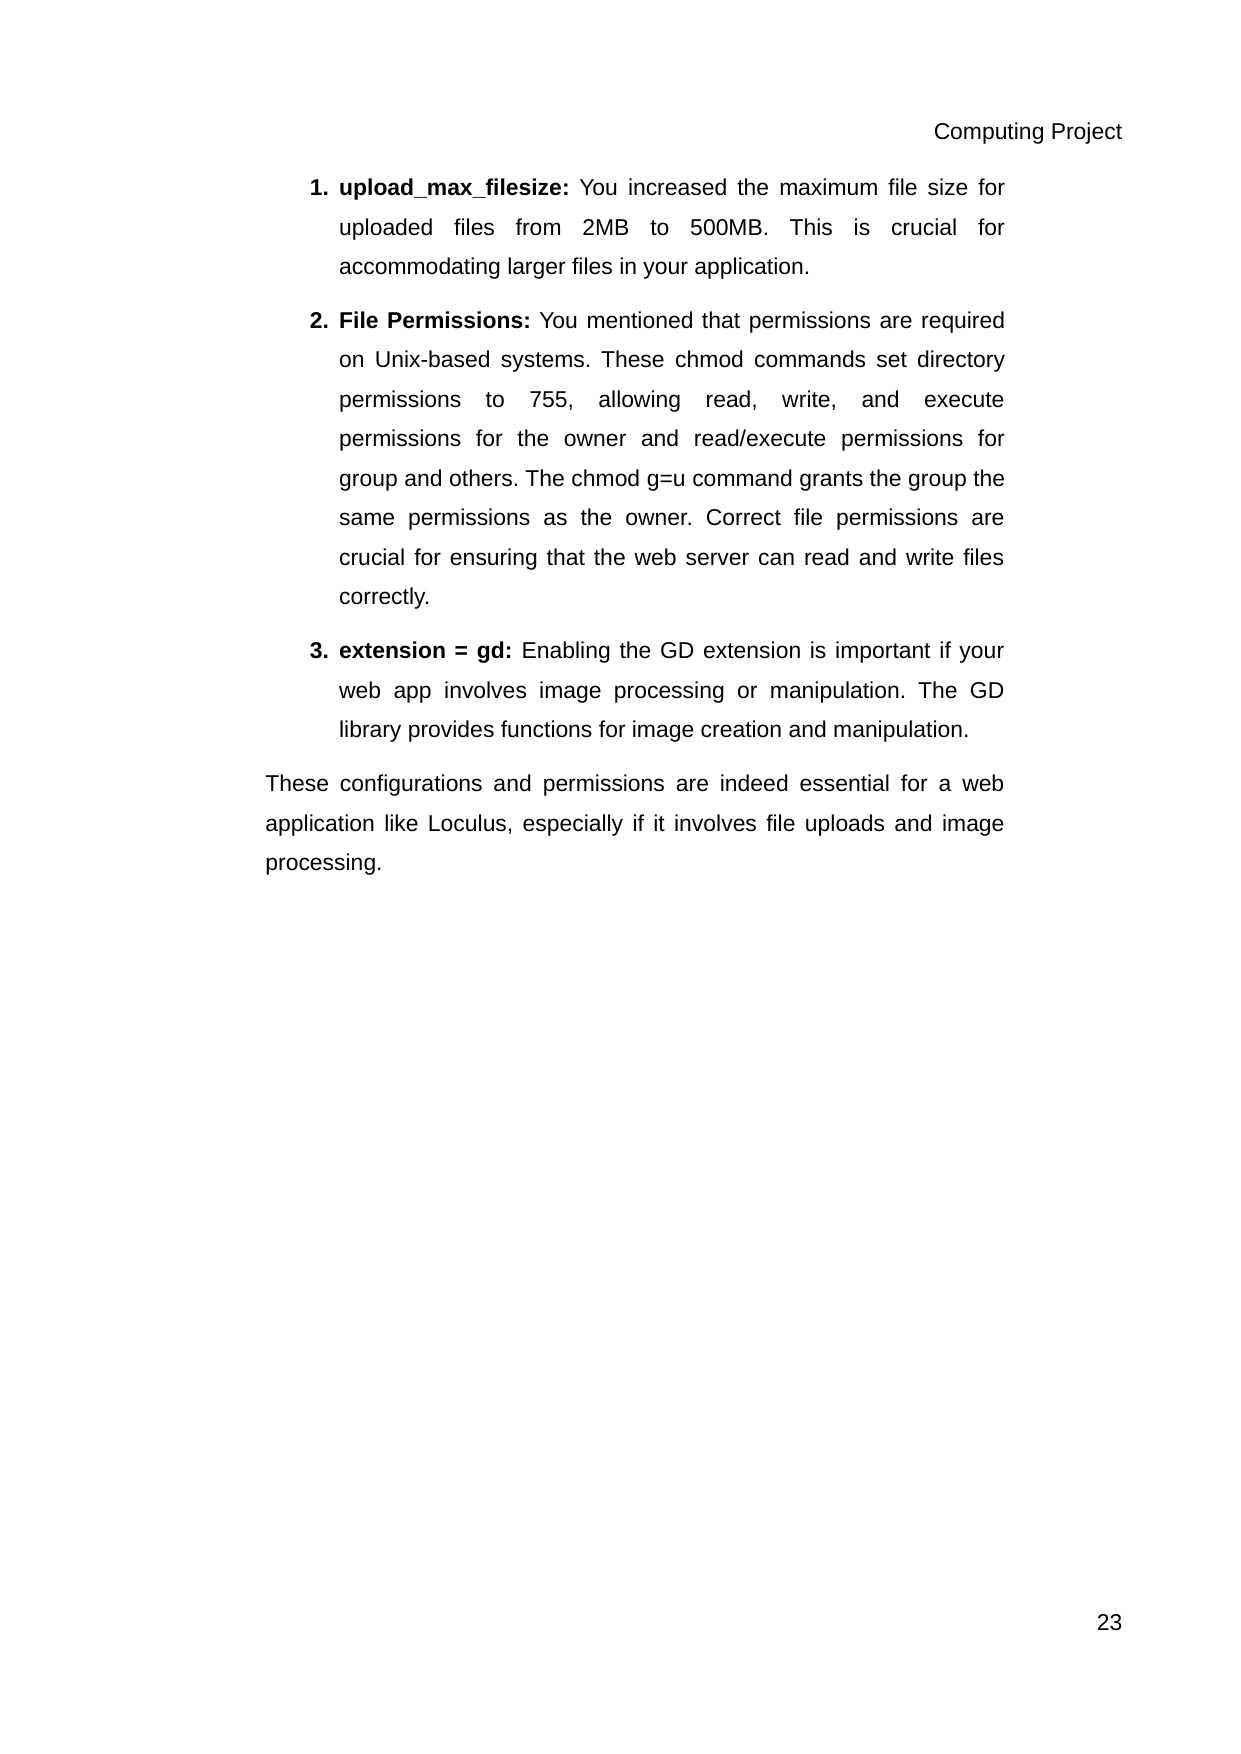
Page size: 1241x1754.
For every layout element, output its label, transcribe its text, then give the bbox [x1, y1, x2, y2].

list upload_max_filesize: You increased the maximum file size for uploaded files from 2MB to 500MB. This is crucial for accommodating larger files in your application. [309, 174, 1005, 279]
list extension = gd: Enabling the GD extension is important if your web app involves image processing or manipulation. The GD library provides functions for image creation and manipulation. [309, 637, 1005, 743]
list File Permissions: You mentioned that permissions are required on Unix-based systems. These chmod commands set directory permissions to 755, allowing read, write, and execute permissions for the owner and read/execute permissions for group and others. The chmod g=u command grants the group the same permissions as the owner. Correct file permissions are crucial for ensuring that the web server can read and write files correctly. [309, 307, 1005, 610]
text These configurations and permissions are indeed essential for a web application like Loculus, especially if it involves file uploads and image processing. [265, 770, 1005, 876]
